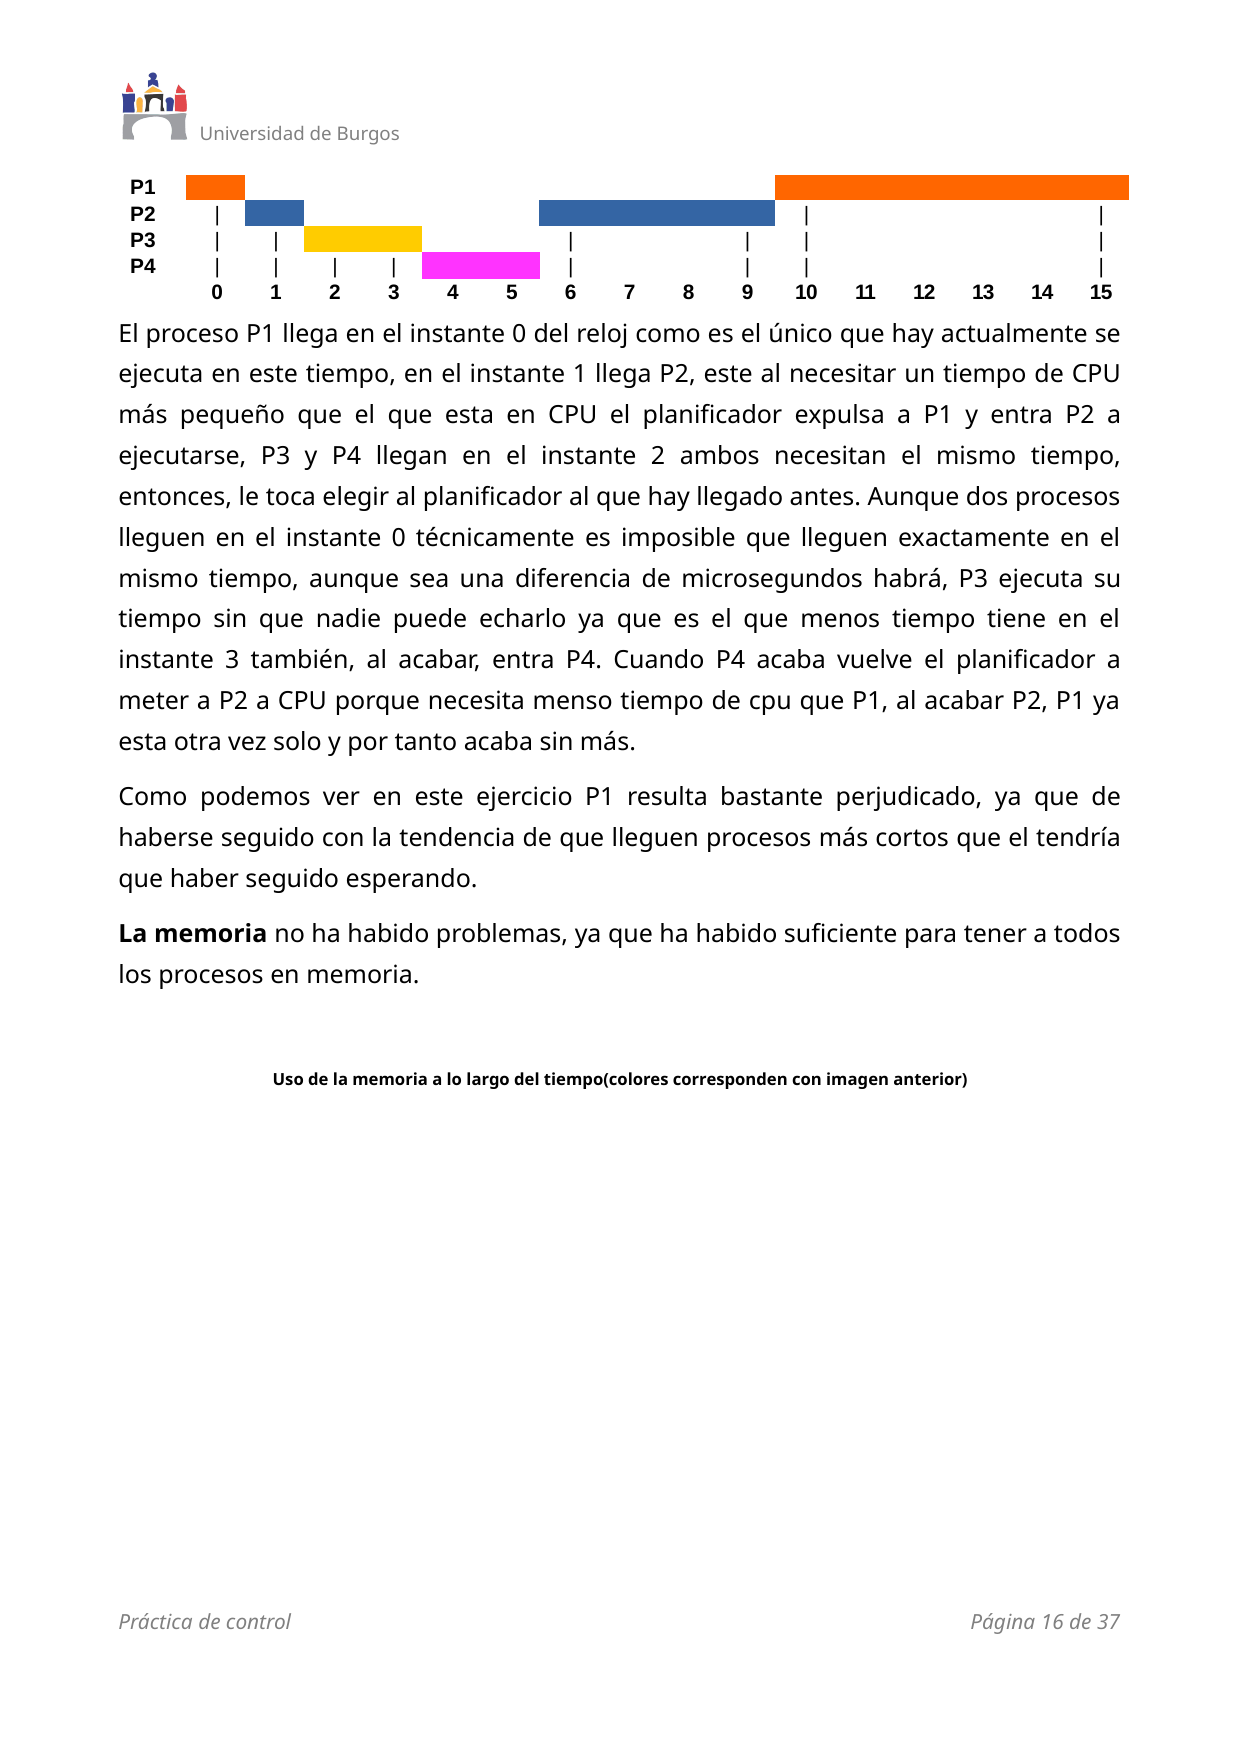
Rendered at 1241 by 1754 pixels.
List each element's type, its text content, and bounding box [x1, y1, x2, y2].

text La memoria no ha habido problemas, ya que ha habido suficiente para tener a todos los procesos en memoria. [118, 916, 1122, 991]
picture [117, 72, 189, 142]
text Uso de la memoria a lo largo del tiempo(colores corresponden con imagen anterior) [118, 1068, 1122, 1091]
text El proceso P1 llega en el instante 0 del reloj como es el único que hay actualmente se ejecuta en este tiempo, en el instante 1 llega P2, este al necesitar un tiempo de CPU más pequeño que el que esta en CPU el planificador expulsa a P1 y entra P2 a ejecutarse, P3 y P4 llegan en el instante 2 ambos necesitan el mismo tiempo, entonces, le toca elegir al planificador al que hay llegado antes. Aunque dos procesos lleguen en el instante 0 técnicamente es imposible que lleguen exactamente en el mismo tiempo, aunque sea una diferencia de microsegundos habrá, P3 ejecuta su tiempo sin que nadie puede echarlo ya que es el que menos tiempo tiene en el instante 3 también, al acabar, entra P4. Cuando P4 acaba vuelve el planificador a meter a P2 a CPU porque necesita menso tiempo de cpu que P1, al acabar P2, P1 ya esta otra vez solo y por tanto acaba sin más. [118, 176, 1122, 758]
text Como podemos ver en este ejercicio P1 resulta bastante perjudicado, ya que de haberse seguido con la tendencia de que lleguen procesos más cortos que el tendría que haber seguido esperando. [118, 779, 1122, 895]
